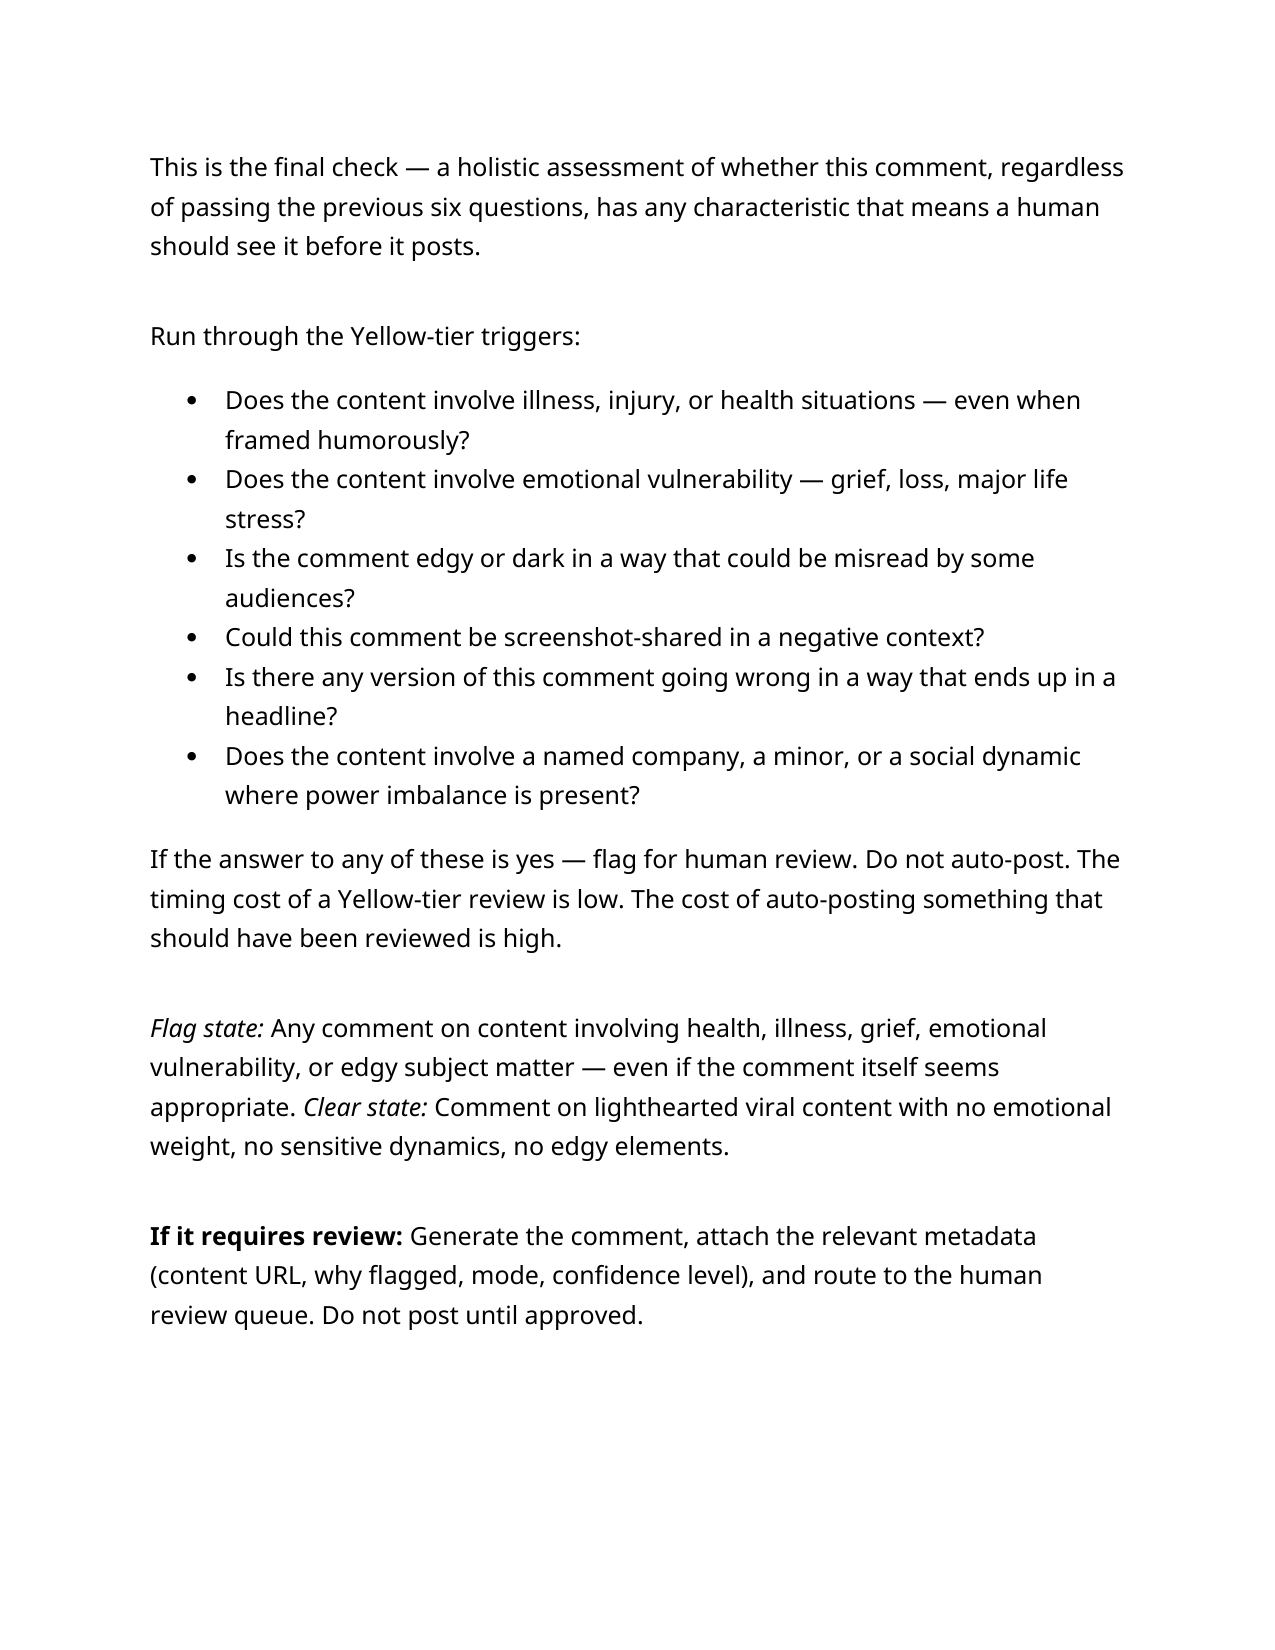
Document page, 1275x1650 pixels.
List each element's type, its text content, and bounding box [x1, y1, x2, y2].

text Run through the Yellow-tier triggers: [150, 318, 1125, 352]
list Is there any version of this comment going wrong in a way that ends up in a headline? [187, 659, 1125, 733]
text If it requires review: Generate the comment, attach the relevant metadata (content URL, why flagged, mode, confidence level), and route to the human review queue. Do not post until approved. [150, 1218, 1125, 1332]
list Does the content involve a named company, a minor, or a social dynamic where power imbalance is present? [187, 738, 1125, 812]
list Could this comment be screenshot-shared in a negative context? [187, 620, 1125, 654]
text Flag state: Any comment on content involving health, illness, grief, emotional vulnerability, or edgy subject matter — even if the comment itself seems appropriate. Clear state: Comment on lighthearted viral content with no emotional weight, no sensitive dynamics, no edgy elements. [150, 1011, 1125, 1163]
text If the answer to any of these is yes — flag for human review. Do not auto-post. The timing cost of a Yellow-tier review is low. The cost of auto-posting something that should have been reviewed is high. [150, 842, 1125, 955]
text This is the final check — a holistic assessment of whether this comment, regardless of passing the previous six questions, has any characteristic that means a human should see it before it posts. [150, 150, 1125, 263]
list Does the content involve illness, injury, or health situations — even when framed humorously? [187, 383, 1125, 456]
list Does the content involve emotional vulnerability — grief, loss, major life stress? [187, 462, 1125, 535]
list Is the comment edgy or dark in a way that could be misread by some audiences? [187, 541, 1125, 614]
